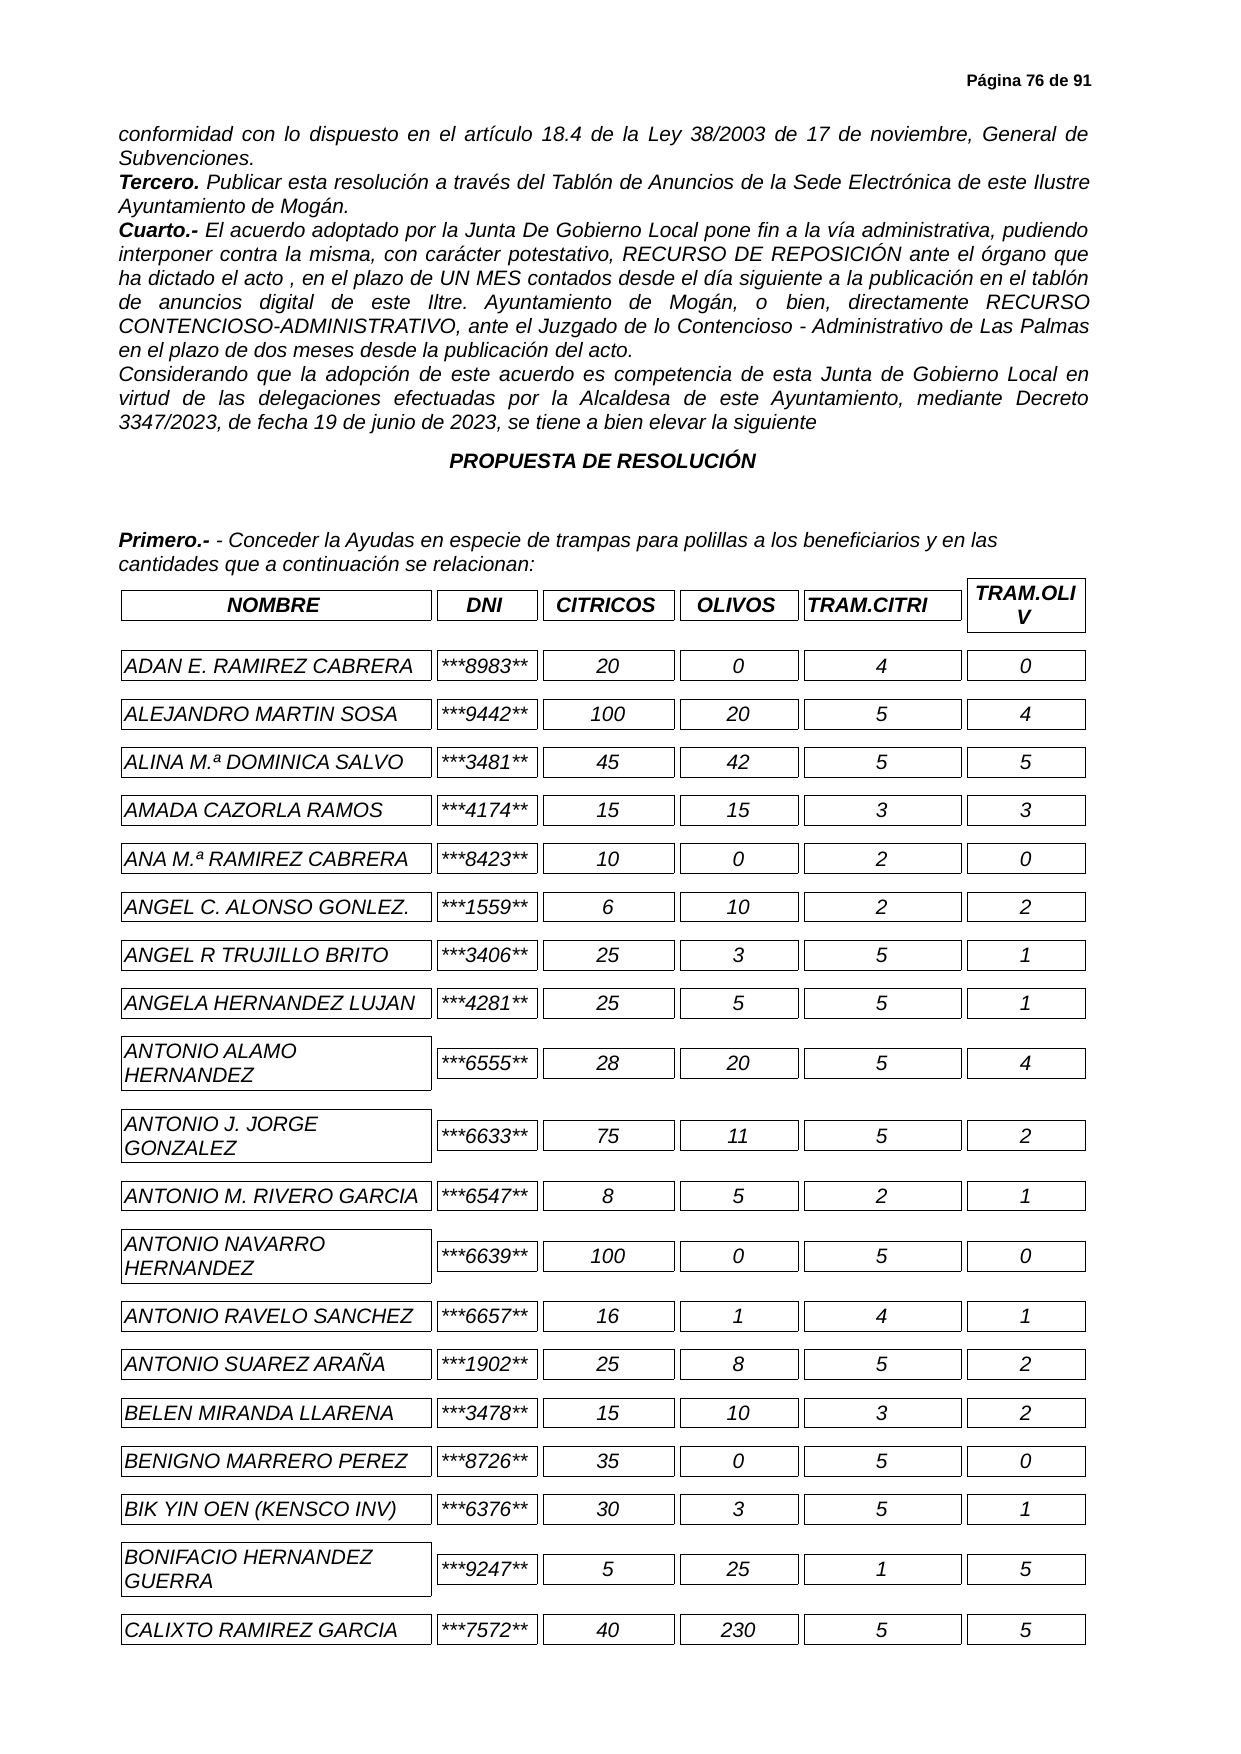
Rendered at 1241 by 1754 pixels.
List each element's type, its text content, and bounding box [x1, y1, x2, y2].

table_cell 5 [801, 1491, 964, 1539]
table_cell BENIGNO MARRERO PEREZ [118, 1443, 434, 1491]
table_cell 3 [677, 1491, 801, 1539]
text Primero.- - Conceder la Ayudas en especie de trampas para polillas a los beneficiarios y en las cantidades que a continuación se relacionan: [118, 527, 1092, 575]
table_header DNI [434, 575, 540, 647]
table_cell 2 [964, 1106, 1088, 1178]
table_cell 11 [677, 1106, 801, 1178]
table_cell 2 [964, 889, 1088, 937]
table_cell 2 [801, 889, 964, 937]
table_cell ***6639** [434, 1226, 540, 1298]
table_cell 100 [540, 696, 677, 744]
table_cell ***3481** [434, 744, 540, 792]
table_cell 230 [677, 1611, 801, 1660]
table_cell 2 [801, 1178, 964, 1226]
table_cell 75 [540, 1106, 677, 1178]
table_cell ALEJANDRO MARTIN SOSA [118, 696, 434, 744]
table_cell 25 [540, 985, 677, 1033]
table_cell 5 [964, 1539, 1088, 1611]
table_cell 0 [677, 1443, 801, 1491]
table_cell 5 [677, 1178, 801, 1226]
table_cell 40 [540, 1611, 677, 1660]
table_cell ***1559** [434, 889, 540, 937]
table_cell 1 [677, 1298, 801, 1346]
table_cell 1 [964, 937, 1088, 985]
table_cell 5 [801, 937, 964, 985]
table_cell 5 [964, 744, 1088, 792]
table_cell 5 [801, 1443, 964, 1491]
table_cell CALIXTO RAMIREZ GARCIA [118, 1611, 434, 1660]
table_cell 10 [677, 1395, 801, 1443]
table_cell 25 [540, 937, 677, 985]
table_cell ***7572** [434, 1611, 540, 1660]
table_cell ANGEL R TRUJILLO BRITO [118, 937, 434, 985]
table_cell 16 [540, 1298, 677, 1346]
table_cell 20 [677, 696, 801, 744]
text Considerando que la adopción de este acuerdo es competencia de esta Junta de Gobierno Local en virtud de las delegaciones efectuadas por la Alcaldesa de este Ayuntamiento, mediante Decreto 3347/2023, de fecha 19 de junio de 2023, se tiene a bien elevar la siguiente [118, 362, 1092, 433]
table_cell 0 [677, 840, 801, 889]
table_cell 5 [801, 1346, 964, 1394]
table_cell ***6657** [434, 1298, 540, 1346]
table_cell 25 [677, 1539, 801, 1611]
table_cell 28 [540, 1033, 677, 1106]
table_cell BELEN MIRANDA LLARENA [118, 1395, 434, 1443]
table_cell ***6633** [434, 1106, 540, 1178]
table_cell ***8423** [434, 840, 540, 889]
table_cell ***9442** [434, 696, 540, 744]
table_cell ANTONIO SUAREZ ARAÑA [118, 1346, 434, 1394]
text Cuarto.- El acuerdo adoptado por la Junta De Gobierno Local pone fin a la vía administrativa, pudiendo interponer contra la misma, con carácter potestativo, RECURSO DE REPOSICIÓN ante el órgano que ha dictado el acto , en el plazo de UN MES contados desde el día siguiente a la publicación en el tablón de anuncios digital de este Iltre. Ayuntamiento de Mogán, o bien, directamente RECURSO CONTENCIOSO-ADMINISTRATIVO, ante el Juzgado de lo Contencioso - Administrativo de Las Palmas en el plazo de dos meses desde la publicación del acto. [118, 218, 1092, 362]
table_cell 42 [677, 744, 801, 792]
table_header TRAM.CITRI [801, 575, 964, 647]
table_header OLIVOS [677, 575, 801, 647]
table_cell ANTONIO J. JORGE GONZALEZ [118, 1106, 434, 1178]
table_cell 20 [677, 1033, 801, 1106]
table_cell 0 [964, 1443, 1088, 1491]
table_cell 10 [540, 840, 677, 889]
table_cell 3 [677, 937, 801, 985]
table_cell ***6376** [434, 1491, 540, 1539]
table_cell ***4281** [434, 985, 540, 1033]
table_cell 5 [677, 985, 801, 1033]
table_cell 20 [540, 648, 677, 696]
table_cell ANTONIO RAVELO SANCHEZ [118, 1298, 434, 1346]
table_cell 4 [801, 648, 964, 696]
table_cell ***3478** [434, 1395, 540, 1443]
table_cell 5 [801, 1033, 964, 1106]
table_cell 6 [540, 889, 677, 937]
table_header TRAM.OLIV [964, 575, 1088, 647]
table_cell 10 [677, 889, 801, 937]
table_cell 0 [677, 648, 801, 696]
table_cell ***9247** [434, 1539, 540, 1611]
table_cell 1 [964, 985, 1088, 1033]
table_cell 5 [540, 1539, 677, 1611]
table_cell 4 [964, 1033, 1088, 1106]
table_cell ***6555** [434, 1033, 540, 1106]
table_cell 3 [964, 792, 1088, 840]
table_cell ANTONIO NAVARRO HERNANDEZ [118, 1226, 434, 1298]
text PROPUESTA DE RESOLUCIÓN [118, 449, 1092, 473]
table_cell ANTONIO M. RIVERO GARCIA [118, 1178, 434, 1226]
table_cell ANGELA HERNANDEZ LUJAN [118, 985, 434, 1033]
table_cell 1 [964, 1491, 1088, 1539]
table_cell 0 [677, 1226, 801, 1298]
table_cell ALINA M.ª DOMINICA SALVO [118, 744, 434, 792]
table_cell 30 [540, 1491, 677, 1539]
table_cell ***6547** [434, 1178, 540, 1226]
table_cell ***4174** [434, 792, 540, 840]
table_cell 5 [964, 1611, 1088, 1660]
table_cell 5 [801, 696, 964, 744]
table_cell 45 [540, 744, 677, 792]
table_cell 5 [801, 1611, 964, 1660]
table_cell 35 [540, 1443, 677, 1491]
table_cell ADAN E. RAMIREZ CABRERA [118, 648, 434, 696]
table_cell 2 [801, 840, 964, 889]
table_cell 1 [964, 1178, 1088, 1226]
table_header NOMBRE [118, 575, 434, 647]
table_cell 4 [801, 1298, 964, 1346]
table_cell 25 [540, 1346, 677, 1394]
table_cell 4 [964, 696, 1088, 744]
table_cell 0 [964, 840, 1088, 889]
table_cell 8 [677, 1346, 801, 1394]
table_cell 8 [540, 1178, 677, 1226]
table_cell ANGEL C. ALONSO GONLEZ. [118, 889, 434, 937]
table_cell 5 [801, 1106, 964, 1178]
table_cell 3 [801, 792, 964, 840]
table_header CITRICOS [540, 575, 677, 647]
table_cell ***1902** [434, 1346, 540, 1394]
table_cell BIK YIN OEN (KENSCO INV) [118, 1491, 434, 1539]
table_cell ***8983** [434, 648, 540, 696]
table_cell ANA M.ª RAMIREZ CABRERA [118, 840, 434, 889]
table_cell 2 [964, 1346, 1088, 1394]
table_cell 15 [540, 1395, 677, 1443]
table_cell ***3406** [434, 937, 540, 985]
table_cell 100 [540, 1226, 677, 1298]
table_cell ANTONIO ALAMO HERNANDEZ [118, 1033, 434, 1106]
table_cell 15 [677, 792, 801, 840]
table_cell BONIFACIO HERNANDEZ GUERRA [118, 1539, 434, 1611]
table_cell 15 [540, 792, 677, 840]
text conformidad con lo dispuesto en el artículo 18.4 de la Ley 38/2003 de 17 de noviembre, General de Subvenciones. [118, 122, 1092, 170]
table_cell 5 [801, 1226, 964, 1298]
table_cell 3 [801, 1395, 964, 1443]
table_cell ***8726** [434, 1443, 540, 1491]
table_cell AMADA CAZORLA RAMOS [118, 792, 434, 840]
table_cell 1 [964, 1298, 1088, 1346]
table_cell 5 [801, 744, 964, 792]
table_cell 0 [964, 648, 1088, 696]
table_cell 1 [801, 1539, 964, 1611]
table_cell 5 [801, 985, 964, 1033]
table_cell 0 [964, 1226, 1088, 1298]
table_cell 2 [964, 1395, 1088, 1443]
text Tercero. Publicar esta resolución a través del Tablón de Anuncios de la Sede Electrónica de este Ilustre Ayuntamiento de Mogán. [118, 170, 1092, 218]
